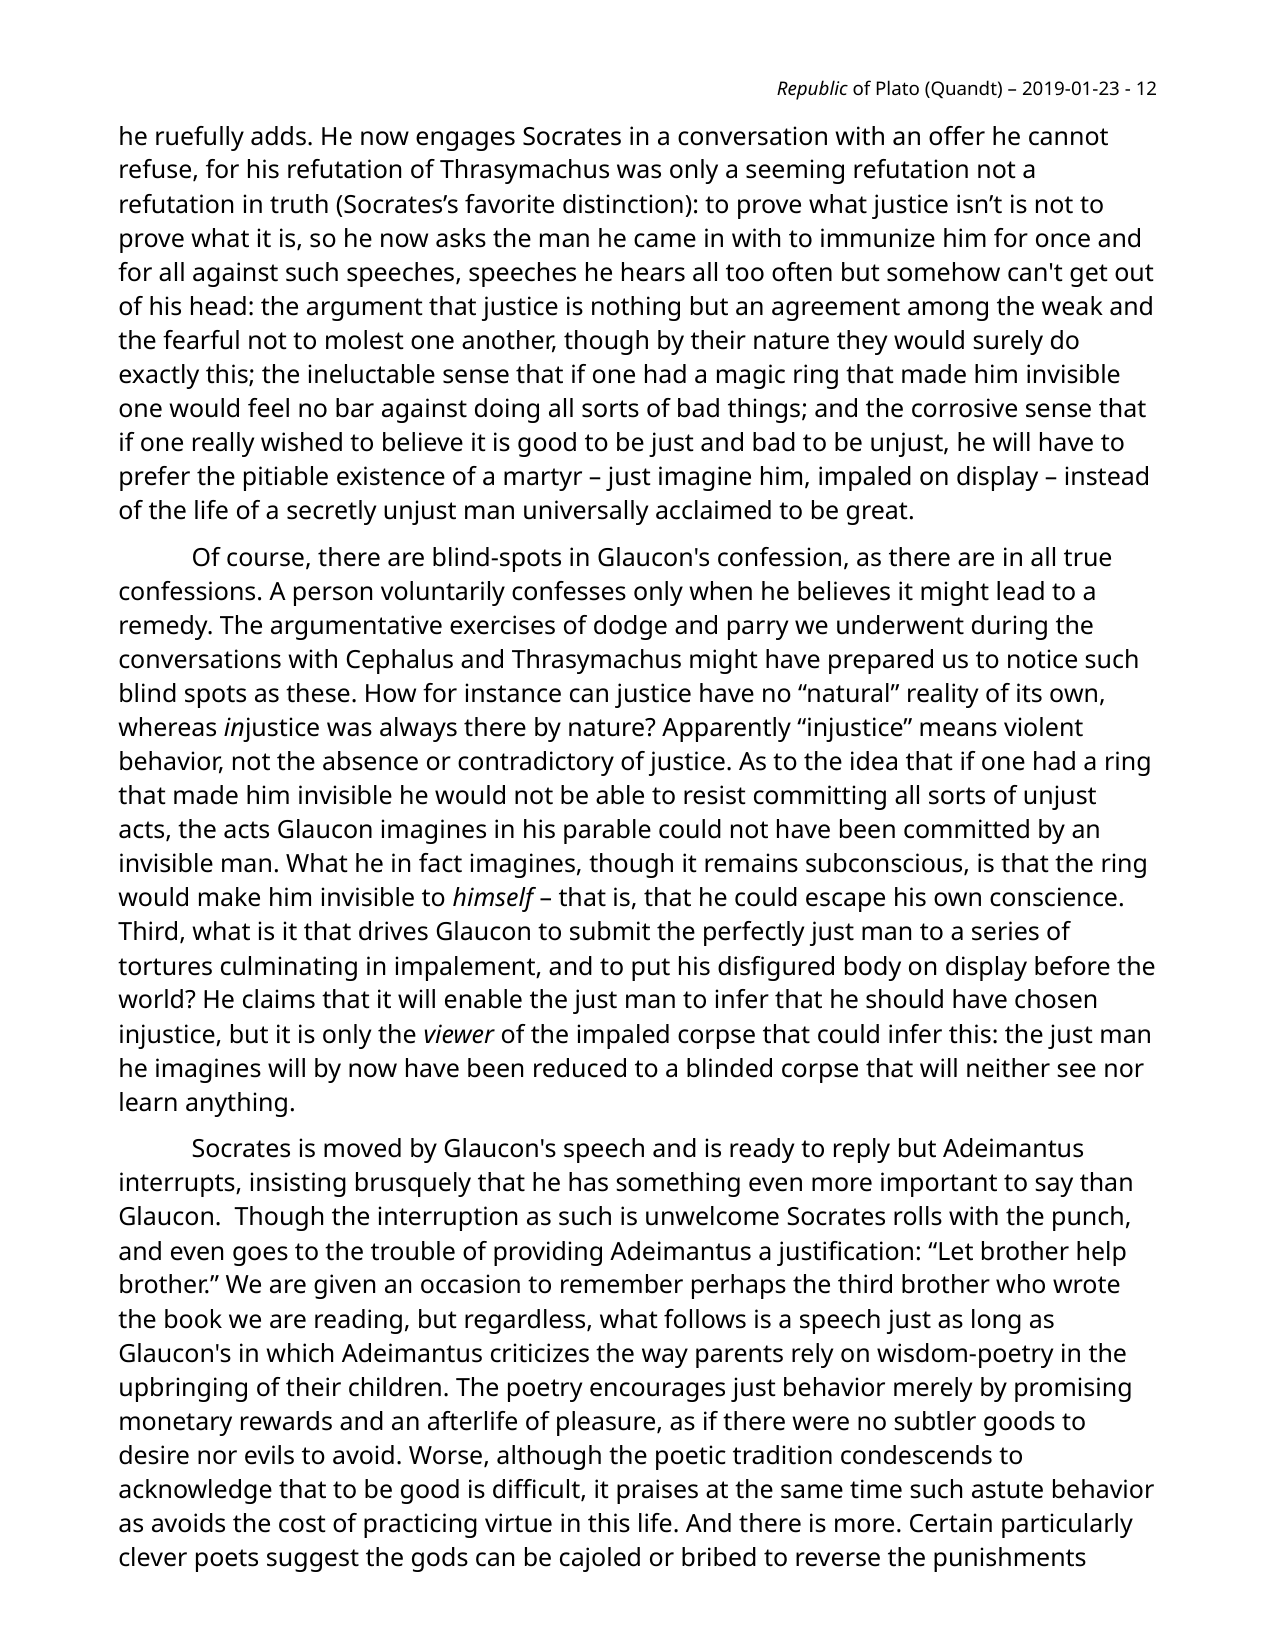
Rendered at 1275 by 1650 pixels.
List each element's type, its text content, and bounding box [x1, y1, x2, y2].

text Of course, there are blind-spots in Glaucon's confession, as there are in all true confessions. A person voluntarily confesses only when he believes it might lead to a remedy. The argumentative exercises of dodge and parry we underwent during the conversations with Cephalus and Thrasymachus might have prepared us to notice such blind spots as these. How for instance can justice have no “natural” reality of its own, whereas injustice was always there by nature? Apparently “injustice” means violent behavior, not the absence or contradictory of justice. As to the idea that if one had a ring that made him invisible he would not be able to resist committing all sorts of unjust acts, the acts Glaucon imagines in his parable could not have been committed by an invisible man. What he in fact imagines, though it remains subconscious, is that the ring would make him invisible to himself – that is, that he could escape his own conscience. Third, what is it that drives Glaucon to submit the perfectly just man to a series of tortures culminating in impalement, and to put his disfigured body on display before the world? He claims that it will enable the just man to infer that he should have chosen injustice, but it is only the viewer of the impaled corpse that could infer this: the just man he imagines will by now have been reduced to a blinded corpse that will neither see nor learn anything. [118, 539, 1157, 1118]
text As we soon learn <BK.2>, Thrasymachus has gotten under Glaucon's skin – again, he ruefully adds. He now engages Socrates in a conversation with an offer he cannot refuse, for his refutation of Thrasymachus was only a seeming refutation not a refutation in truth (Socrates’s favorite distinction): to prove what justice isn’t is not to prove what it is, so he now asks the man he came in with to immunize him for once and for all against such speeches, speeches he hears all too often but somehow can't get out of his head: the argument that justice is nothing but an agreement among the weak and the fearful not to molest one another, though by their nature they would surely do exactly this; the ineluctable sense that if one had a magic ring that made him invisible one would feel no bar against doing all sorts of bad things; and the corrosive sense that if one really wished to believe it is good to be just and bad to be unjust, he will have to prefer the pitiable existence of a martyr – just imagine him, impaled on display – instead of the life of a secretly unjust man universally acclaimed to be great. [118, 118, 1157, 527]
text Socrates is moved by Glaucon's speech and is ready to reply but Adeimantus interrupts, insisting brusquely that he has something even more important to say than Glaucon. Though the interruption as such is unwelcome Socrates rolls with the punch, and even goes to the trouble of providing Adeimantus a justification: “Let brother help brother.” We are given an occasion to remember perhaps the third brother who wrote the book we are reading, but regardless, what follows is a speech just as long as Glaucon's in which Adeimantus criticizes the way parents rely on wisdom-poetry in the upbringing of their children. The poetry encourages just behavior merely by promising monetary rewards and an afterlife of pleasure, as if there were no subtler goods to desire nor evils to avoid. Worse, although the poetic tradition condescends to acknowledge that to be good is difficult, it praises at the same time such astute behavior as avoids the cost of practicing virtue in this life. And there is more. Certain particularly clever poets suggest the gods can be cajoled or bribed to reverse the punishments meted out in the afterlife, and even to do so after the sinner has passed away. What can we expect an astute and subtle young man who has heard all this to think as he embarks on the path to eminence and success? We therefore need you, Socrates, to prove to us that virtue is its own reward, you who have spent so much of your life on this question, or else we will blame you along with the wisdom poets for failing to teach us to avoid allowing vice into our lives! [118, 1131, 1157, 1574]
